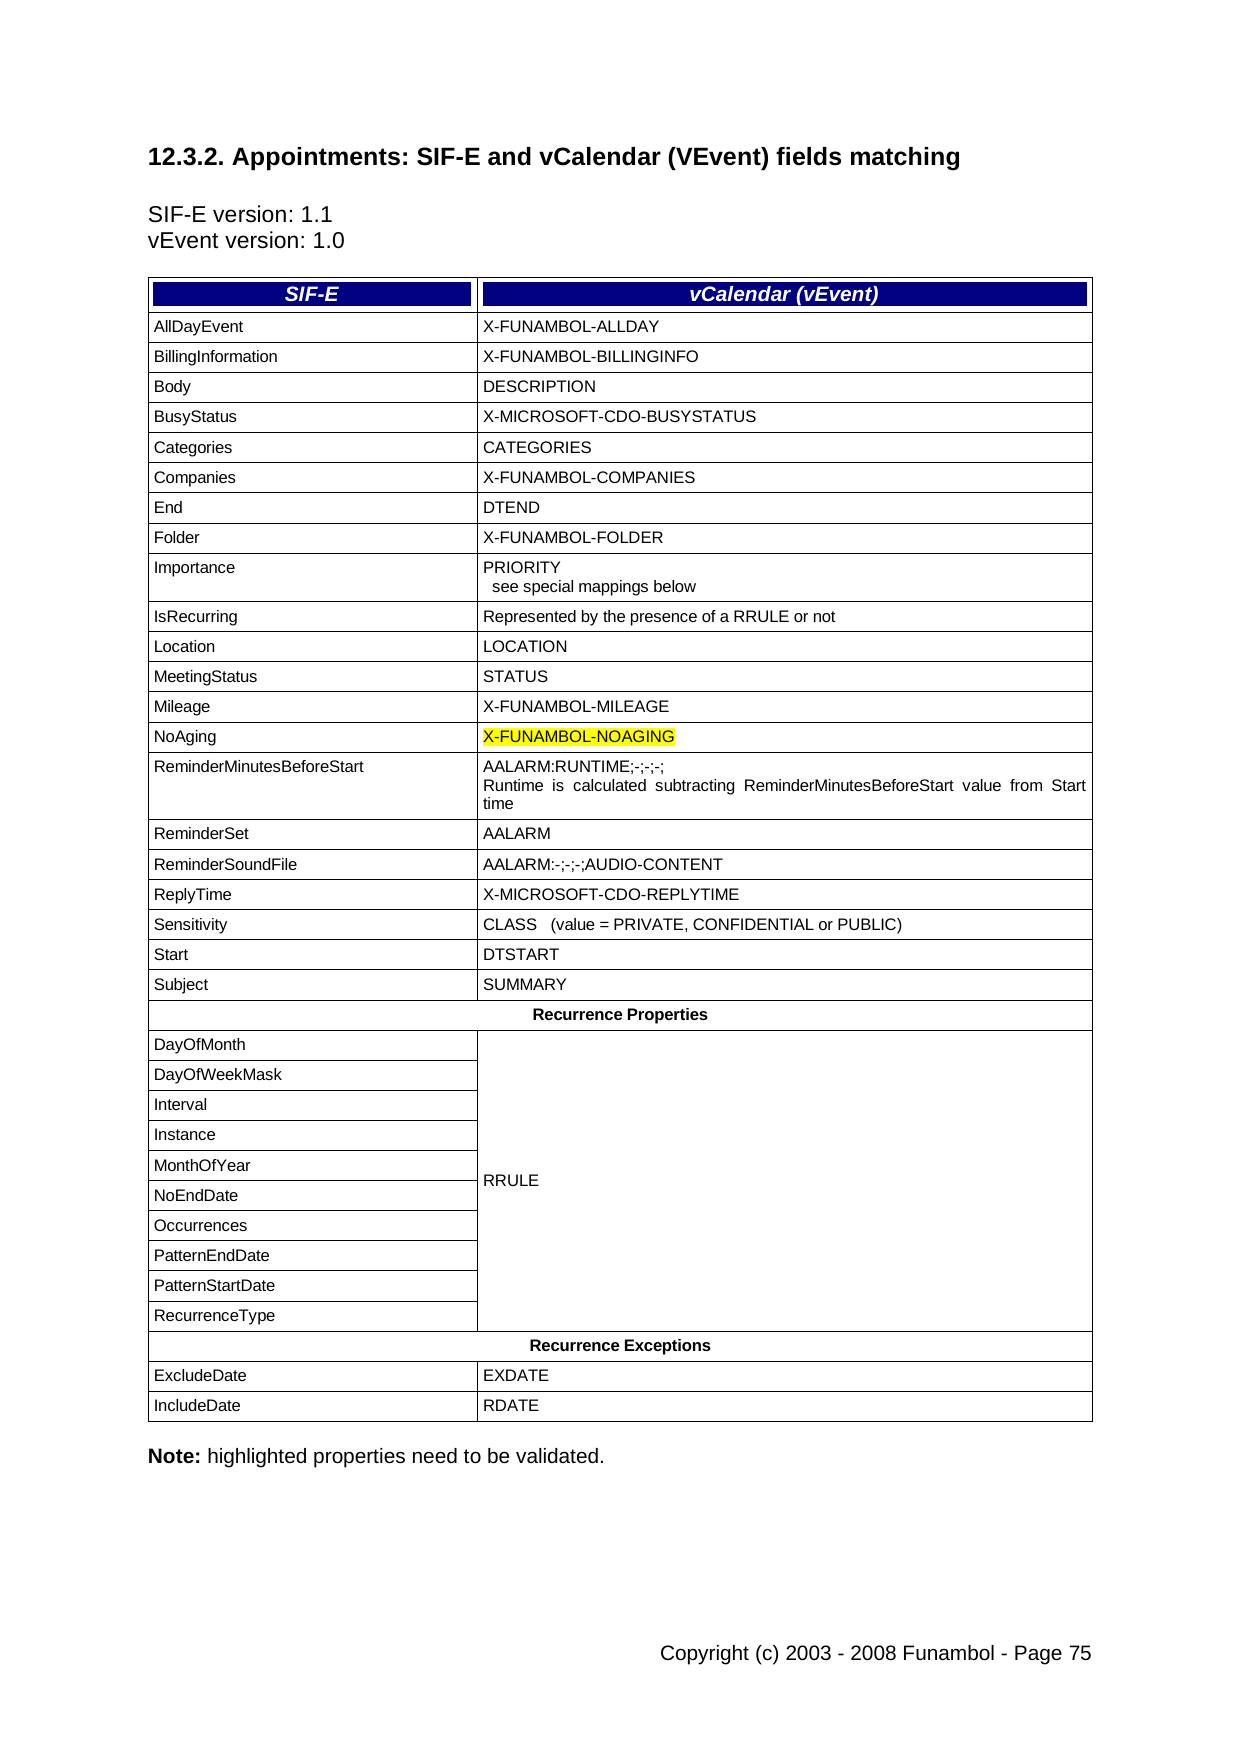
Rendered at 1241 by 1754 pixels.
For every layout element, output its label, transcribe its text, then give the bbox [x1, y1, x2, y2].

table_cell IncludeDate [149, 1392, 477, 1421]
table_cell AALARM [478, 820, 1092, 849]
table_cell MeetingStatus [149, 662, 477, 691]
table_cell NoAging [149, 723, 477, 752]
table_cell Mileage [149, 692, 477, 722]
table_cell Folder [149, 524, 477, 553]
table_cell Instance [149, 1121, 477, 1150]
table_cell ReplyTime [149, 880, 477, 909]
table_cell CLASS (value = PRIVATE, CONFIDENTIAL or PUBLIC) [478, 910, 1092, 939]
table_cell AALARM:-;-;-;AUDIO-CONTENT [478, 850, 1092, 879]
table_cell PRIORITY see special mappings below [478, 554, 1092, 601]
table_cell DESCRIPTION [478, 373, 1092, 402]
text vEvent version: 1.0 [148, 227, 1093, 253]
table_cell End [149, 493, 477, 523]
table_cell STATUS [478, 662, 1092, 691]
table_cell Recurrence Exceptions [149, 1332, 1092, 1361]
table_cell ReminderMinutesBeforeStart [149, 753, 477, 819]
subtitle Appointments: SIF-E and vCalendar (VEvent) fields matching [148, 143, 1093, 171]
table_cell LOCATION [478, 632, 1092, 661]
table_cell AALARM:RUNTIME;-;-;-; Runtime is calculated subtracting ReminderMinutesBeforeStart value from Start time [478, 753, 1092, 819]
table_cell RecurrenceType [149, 1302, 477, 1331]
table_cell ExcludeDate [149, 1362, 477, 1391]
table_cell Start [149, 940, 477, 969]
table_cell EXDATE [478, 1362, 1092, 1391]
table_cell Location [149, 632, 477, 661]
table_header vCalendar (vEvent) [478, 278, 1092, 312]
table_cell X-MICROSOFT-CDO-REPLYTIME [478, 880, 1092, 909]
table_cell SUMMARY [478, 970, 1092, 1000]
table_cell ReminderSoundFile [149, 850, 477, 879]
table_cell X-FUNAMBOL-BILLINGINFO [478, 343, 1092, 372]
table_header DayOfMonth [149, 1031, 477, 1060]
table_cell Companies [149, 463, 477, 492]
table_cell Categories [149, 433, 477, 462]
table_cell ReminderSet [149, 820, 477, 849]
table_cell X-FUNAMBOL-FOLDER [478, 524, 1092, 553]
table_cell X-FUNAMBOL-ALLDAY [478, 313, 1092, 342]
table_cell Represented by the presence of a RRULE or not [478, 602, 1092, 631]
table_cell Subject [149, 970, 477, 1000]
table_cell X-MICROSOFT-CDO-BUSYSTATUS [478, 403, 1092, 432]
table_cell PatternStartDate [149, 1271, 477, 1301]
table_cell Occurrences [149, 1211, 477, 1240]
text Note: highlighted properties need to be validated. [148, 1445, 1093, 1468]
table_cell RDATE [478, 1392, 1092, 1421]
table_cell NoEndDate [149, 1181, 477, 1210]
table_cell Body [149, 373, 477, 402]
text SIF-E version: 1.1 [148, 201, 1093, 227]
table_cell X-FUNAMBOL-COMPANIES [478, 463, 1092, 492]
table_cell AllDayEvent [149, 313, 477, 342]
table_cell BusyStatus [149, 403, 477, 432]
table_header SIF-E [149, 278, 477, 312]
table_cell X-FUNAMBOL-NOAGING [478, 723, 1092, 752]
table_cell BillingInformation [149, 343, 477, 372]
table_cell Interval [149, 1091, 477, 1120]
table_cell DTEND [478, 493, 1092, 523]
table_cell PatternEndDate [149, 1241, 477, 1270]
table_cell IsRecurring [149, 602, 477, 631]
table_cell DTSTART [478, 940, 1092, 969]
table_cell Sensitivity [149, 910, 477, 939]
table_cell RRULE [478, 1031, 1092, 1331]
table_cell MonthOfYear [149, 1151, 477, 1180]
table_cell CATEGORIES [478, 433, 1092, 462]
table_cell X-FUNAMBOL-MILEAGE [478, 692, 1092, 722]
table_cell Recurrence Properties [149, 1001, 1092, 1030]
table_cell Importance [149, 554, 477, 601]
table_cell DayOfWeekMask [149, 1061, 477, 1090]
